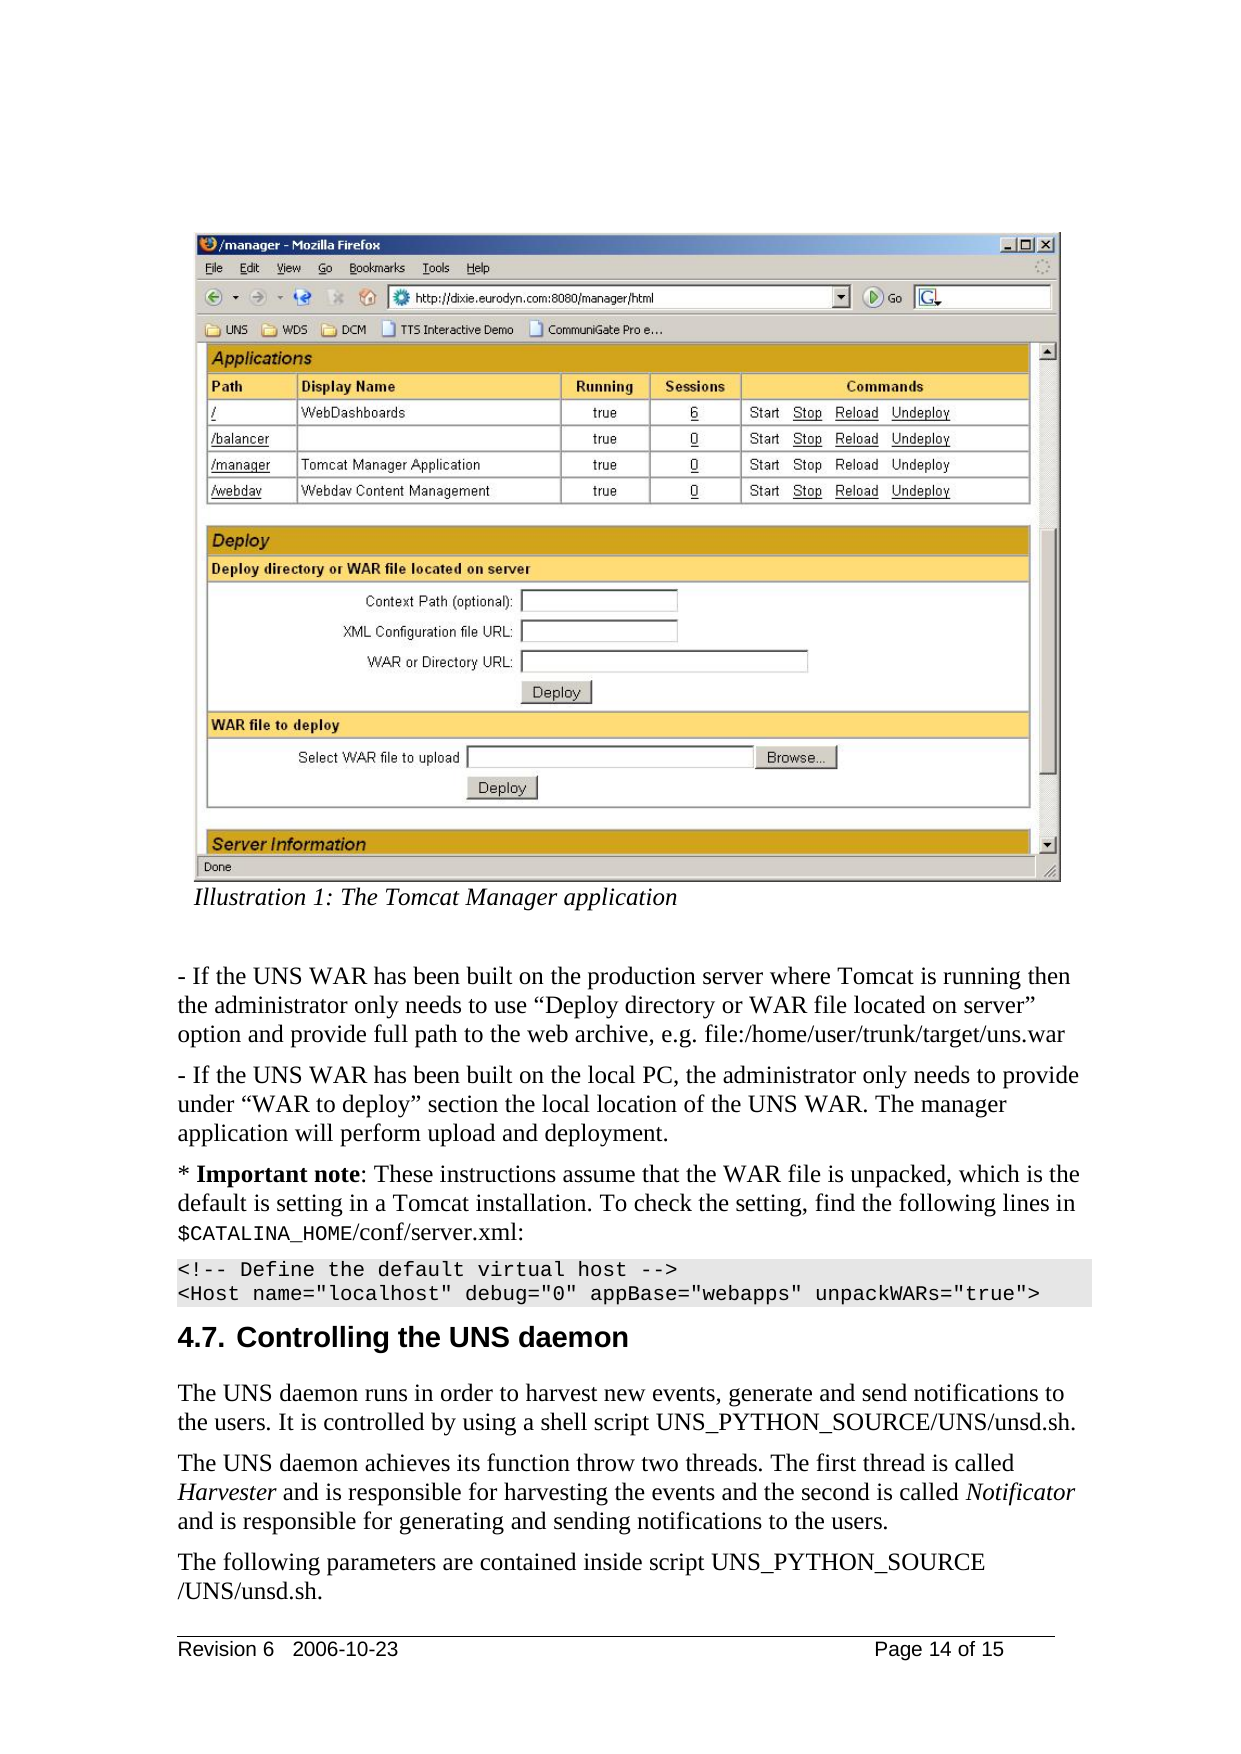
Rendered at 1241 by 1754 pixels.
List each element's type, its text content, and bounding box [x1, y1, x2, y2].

text Illustration 1: The Tomcat Manager application [194, 882, 1061, 911]
text - If the UNS WAR has been built on the local PC, the administrator only needs to provide under “WAR to deploy” section the local location of the UNS WAR. The manager application will perform upload and deployment. [177, 1060, 1092, 1147]
text * Important note: These instructions assume that the WAR file is unpacked, which is the default is setting in a Tomcat installation. To check the setting, find the following lines in $CATALINA_HOME/conf/server.xml: [177, 1159, 1092, 1247]
text The UNS daemon achieves its function throw two threads. The first thread is called Harvester and is responsible for harvesting the events and the second is called Notificator and is responsible for generating and sending notifications to the users. [177, 1448, 1092, 1535]
picture [193, 232, 1061, 882]
subtitle Controlling the UNS daemon [177, 1320, 1092, 1353]
text The UNS daemon runs in order to harvest new events, generate and send notifications to the users. It is controlled by using a shell script UNS_PYTHON_SOURCE/UNS/unsd.sh. [177, 1378, 1092, 1436]
text - If the UNS WAR has been built on the production server where Tomcat is running then the administrator only needs to use “Deploy directory or WAR file located on server” option and provide full path to the web archive, e.g. file:/home/user/trunk/target/uns.war [177, 932, 1092, 1048]
list <!-- Define the default virtual host --> <Host name="localhost" debug="0" appBase="webapps" unpackWARs="true"> [177, 1259, 1092, 1307]
text The following parameters are contained inside script UNS_PYTHON_SOURCE /UNS/unsd.sh. [177, 1547, 1092, 1605]
